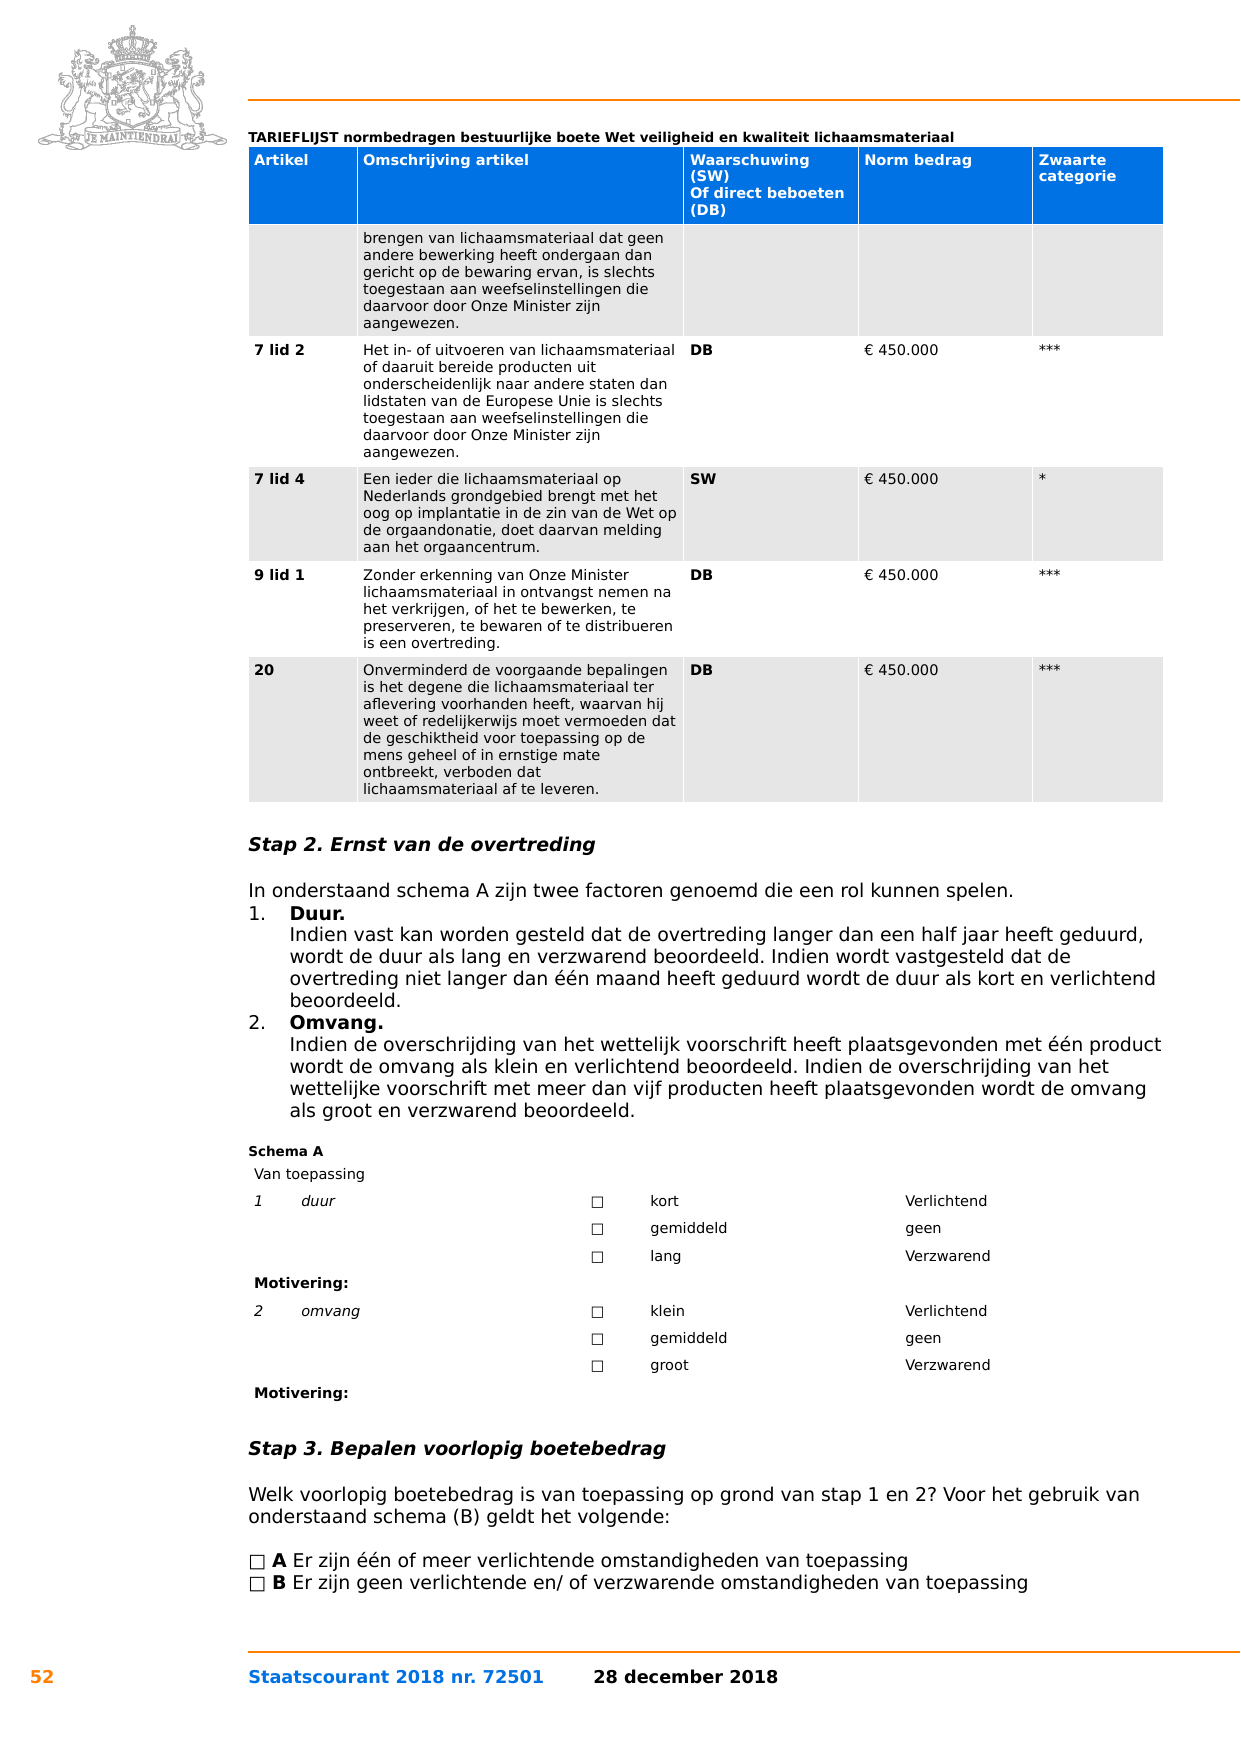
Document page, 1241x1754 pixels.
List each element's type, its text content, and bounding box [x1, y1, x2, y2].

table_cell [1033, 225, 1163, 336]
table_cell geen [900, 1216, 1163, 1242]
text □ B Er zijn geen verlichtende en/ of verzwarende omstandigheden van toepassing [248, 1572, 1163, 1594]
table_cell Van toepassing [249, 1161, 1163, 1187]
table_cell € 450.000 [859, 337, 1032, 466]
table_header Schema A [248, 1144, 1163, 1160]
table_cell [249, 225, 357, 336]
table_cell Het in- of uitvoeren van lichaamsmateriaal of daaruit bereide producten uit onderscheidenlijk naar andere staten dan lidstaten van de Europese Unie is slechts toegestaan aan weefselinstellingen die daarvoor door Onze Minister zijn aangewezen. [358, 337, 683, 466]
table_cell 7 lid 2 [249, 337, 357, 466]
table_cell [684, 225, 858, 336]
table_cell □ [551, 1216, 644, 1242]
table_cell lang [645, 1243, 899, 1269]
table_cell □ [551, 1353, 644, 1379]
table_cell gemiddeld [645, 1325, 899, 1352]
table_cell 20 [249, 657, 357, 802]
table_cell brengen van lichaamsmateriaal dat geen andere bewerking heeft ondergaan dan gericht op de bewaring ervan, is slechts toegestaan aan weefselinstellingen die daarvoor door Onze Minister zijn aangewezen. [358, 225, 683, 336]
table_cell Zwaarte categorie [1033, 147, 1163, 224]
table_cell klein [645, 1298, 899, 1324]
table_cell Verlichtend [900, 1298, 1163, 1324]
subtitle Stap 3. Bepalen voorlopig boetebedrag [248, 1437, 1163, 1459]
table_cell □ [551, 1325, 644, 1352]
table_cell Zonder erkenning van Onze Minister lichaamsmateriaal in ontvangst nemen na het verkrijgen, of het te bewerken, te preserveren, te bewaren of te distribueren is een overtreding. [358, 562, 683, 656]
table_cell Norm bedrag [859, 147, 1032, 224]
table_cell 2 [249, 1298, 295, 1379]
table_cell □ [551, 1298, 644, 1324]
table_cell Een ieder die lichaamsmateriaal op Nederlands grondgebied brengt met het oog op implantatie in de zin van de Wet op de orgaandonatie, doet daarvan melding aan het orgaancentrum. [358, 467, 683, 561]
table_cell Motivering: [249, 1380, 1163, 1406]
table_cell kort [645, 1188, 899, 1214]
table_cell *** [1033, 657, 1163, 802]
table_cell € 450.000 [859, 467, 1032, 561]
table_cell Onverminderd de voorgaande bepalingen is het degene die lichaamsmateriaal ter aflevering voorhanden heeft, waarvan hij weet of redelijkerwijs moet vermoeden dat de geschiktheid voor toepassing op de mens geheel of in ernstige mate ontbreekt, verboden dat lichaamsmateriaal af te leveren. [358, 657, 683, 802]
text Indien de overschrijding van het wettelijk voorschrift heeft plaatsgevonden met één product wordt de omvang als klein en verlichtend beoordeeld. Indien de overschrijding van het wettelijke voorschrift met meer dan vijf producten heeft plaatsgevonden wordt de omvang als groot en verzwarend beoordeeld. [289, 1034, 1163, 1122]
table_cell omvang [296, 1298, 549, 1379]
table_cell Verzwarend [900, 1243, 1163, 1269]
table_cell € 450.000 [859, 562, 1032, 656]
table_cell gemiddeld [645, 1216, 899, 1242]
table_cell DB [684, 562, 858, 656]
table_cell Motivering: [249, 1270, 1163, 1297]
table_cell Waarschuwing (SW) Of direct beboeten (DB) [684, 147, 858, 224]
table_cell geen [900, 1325, 1163, 1352]
text Welk voorlopig boetebedrag is van toepassing op grond van stap 1 en 2? Voor het gebruik van onderstaand schema (B) geldt het volgende: [248, 1484, 1163, 1528]
table_cell DB [684, 337, 858, 466]
table_cell □ [551, 1243, 644, 1269]
text 2. Omvang. [248, 1012, 1163, 1034]
text □ A Er zijn één of meer verlichtende omstandigheden van toepassing [248, 1550, 1163, 1572]
text Indien vast kan worden gesteld dat de overtreding langer dan een half jaar heeft geduurd, wordt de duur als lang en verzwarend beoordeeld. Indien wordt vastgesteld dat de overtreding niet langer dan één maand heeft geduurd wordt de duur als kort en verlichtend beoordeeld. [289, 924, 1163, 1012]
text In onderstaand schema A zijn twee factoren genoemd die een rol kunnen spelen. [248, 880, 1163, 902]
table_cell SW [684, 467, 858, 561]
table_cell DB [684, 657, 858, 802]
subtitle Stap 2. Ernst van de overtreding [248, 833, 1163, 855]
text 1. Duur. [248, 902, 1163, 924]
table_cell [859, 225, 1032, 336]
table_cell Artikel [249, 147, 357, 224]
table_cell 9 lid 1 [249, 562, 357, 656]
table_header TARIEFLIJST normbedragen bestuurlijke boete Wet veiligheid en kwaliteit lichaamsmateriaal [248, 130, 1163, 146]
table_cell Omschrijving artikel [358, 147, 683, 224]
table_cell *** [1033, 337, 1163, 466]
table_cell Verzwarend [900, 1353, 1163, 1379]
picture [38, 25, 227, 150]
table_cell □ [551, 1188, 644, 1214]
table_cell groot [645, 1353, 899, 1379]
table_cell Verlichtend [900, 1188, 1163, 1214]
table_cell 1 [249, 1188, 295, 1269]
table_cell 7 lid 4 [249, 467, 357, 561]
table_cell *** [1033, 562, 1163, 656]
table_cell duur [296, 1188, 549, 1269]
table_cell * [1033, 467, 1163, 561]
table_cell € 450.000 [859, 657, 1032, 802]
